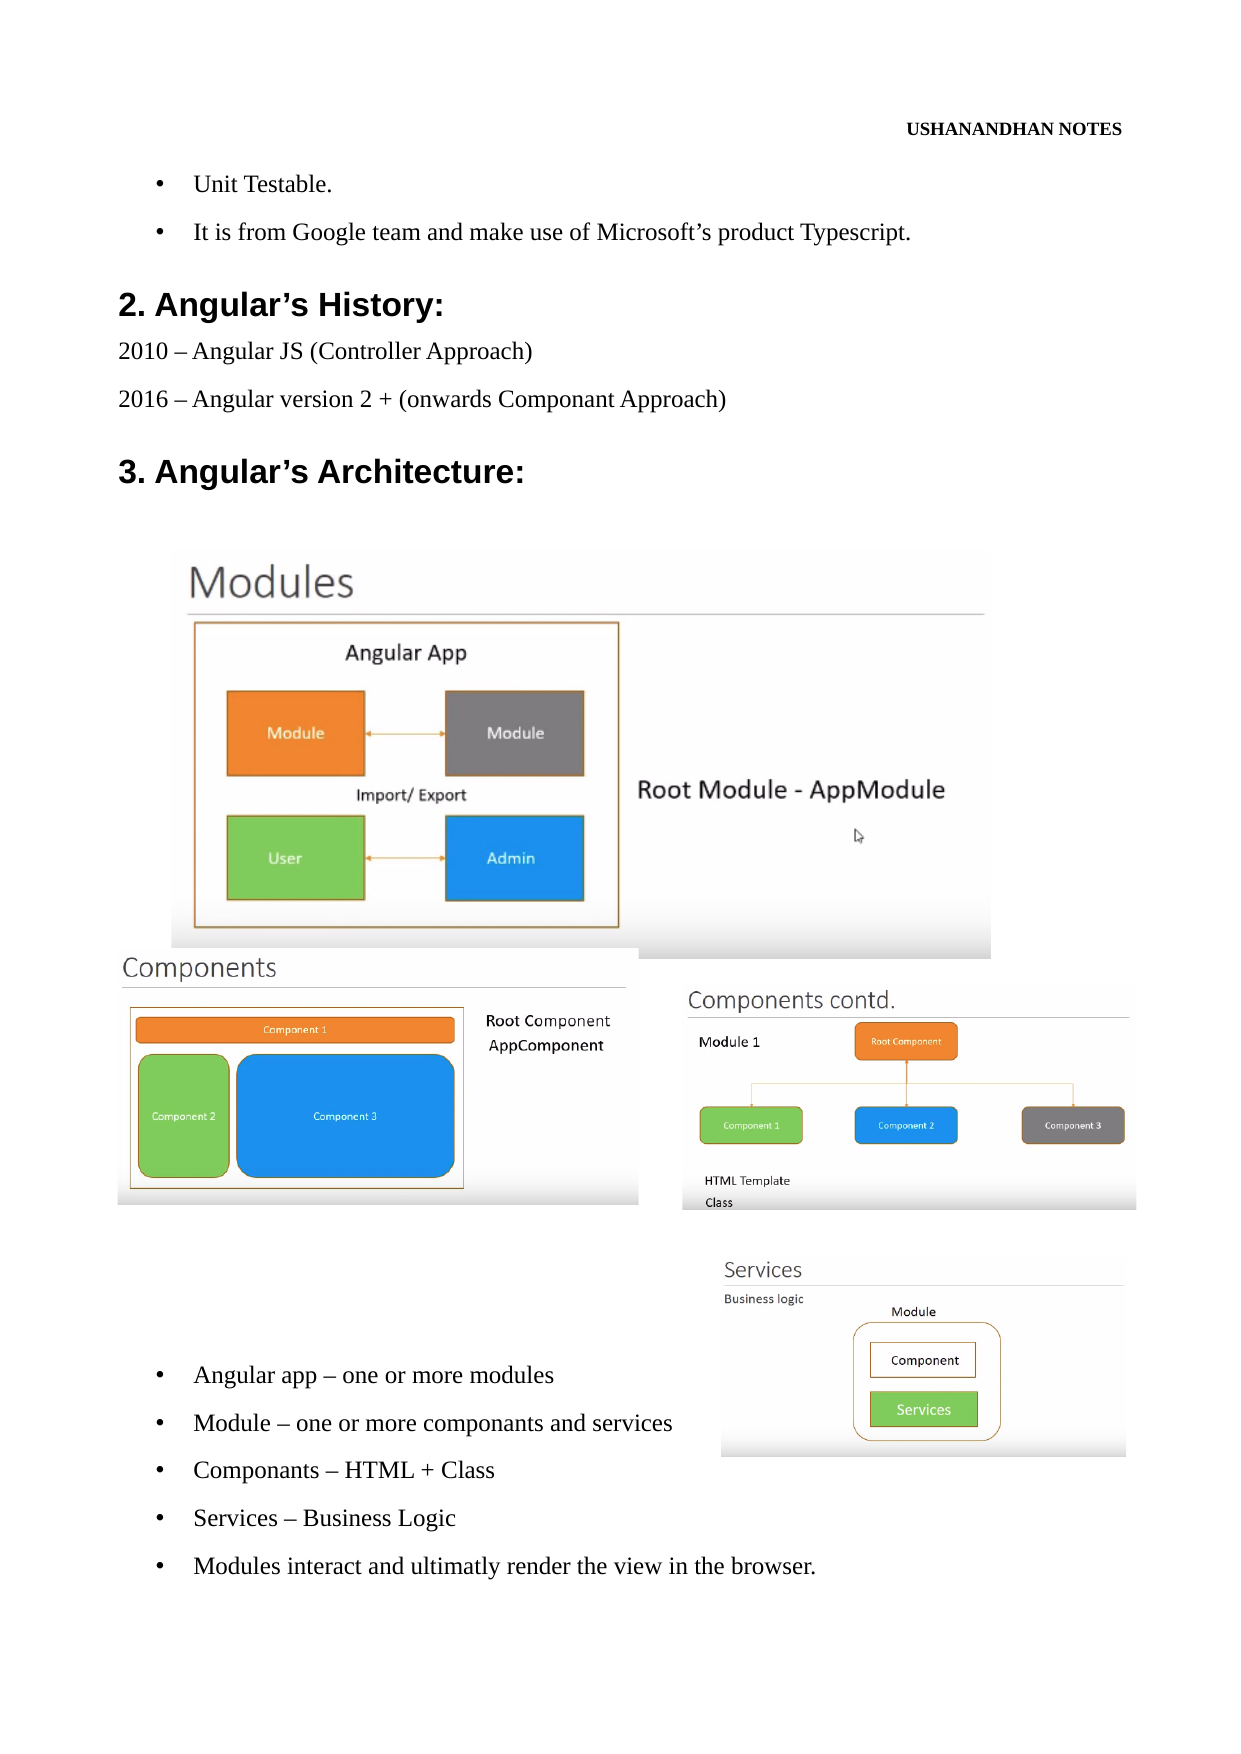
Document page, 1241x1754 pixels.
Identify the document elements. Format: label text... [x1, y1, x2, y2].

text 2010 – Angular JS (Controller Approach) [118, 336, 1122, 365]
subtitle 2. Angular’s History: [118, 285, 1122, 324]
subtitle 3. Angular’s Architecture: [118, 452, 1122, 491]
list Unit Testable. [156, 169, 1122, 198]
list Services – Business Logic [156, 1503, 1122, 1532]
picture [721, 1257, 1127, 1457]
list Componants – HTML + Class [156, 1456, 1122, 1484]
list Angular app – one or more modules [156, 1360, 721, 1389]
list It is from Google team and make use of Microsoft’s product Typescript. [156, 217, 1122, 246]
list Module – one or more componants and services [156, 1408, 721, 1437]
list Modules interact and ultimatly render the view in the browser. [156, 1551, 1122, 1579]
picture [117, 550, 991, 1205]
picture [682, 983, 1137, 1210]
text 2016 – Angular version 2 + (onwards Componant Approach) [118, 384, 1122, 413]
